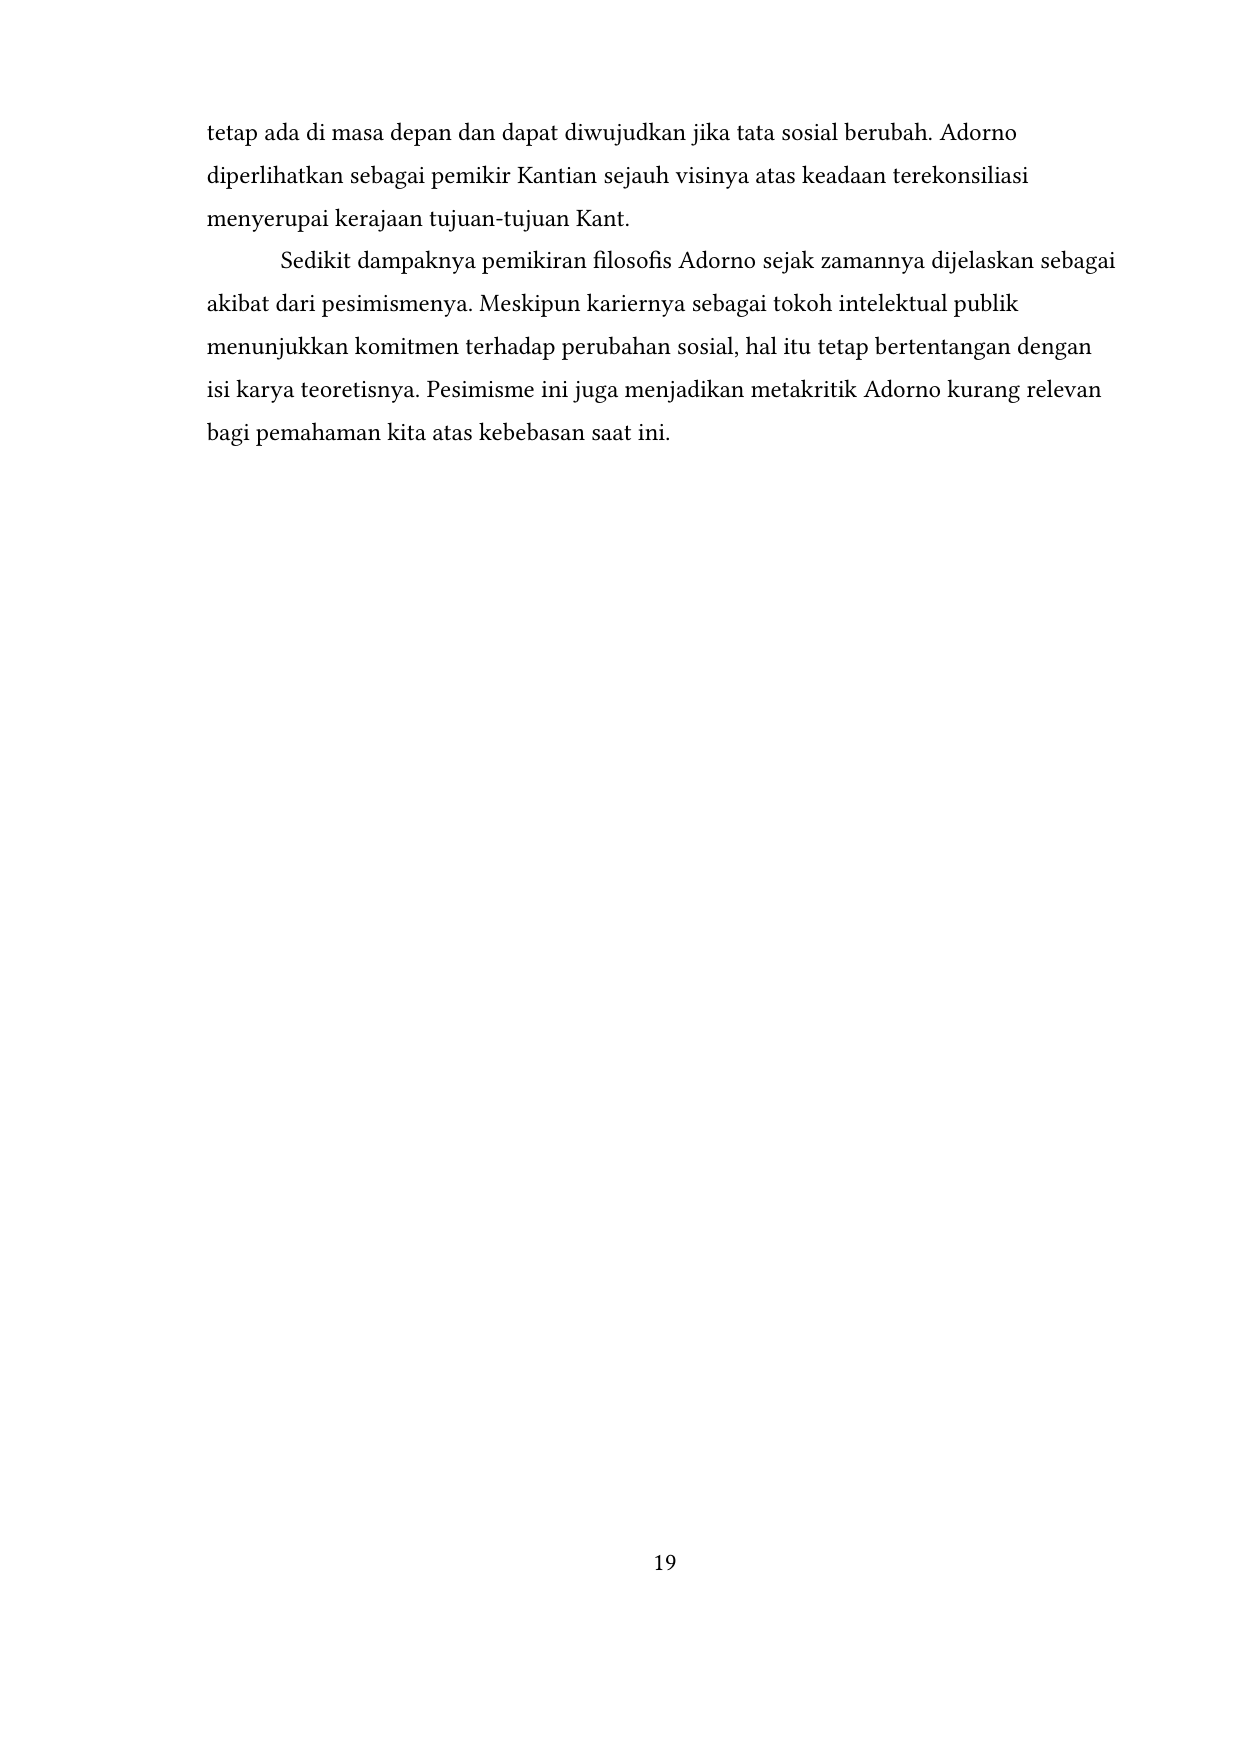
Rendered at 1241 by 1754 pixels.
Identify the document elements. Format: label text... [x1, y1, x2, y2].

text tetap ada di masa depan dan dapat diwujudkan jika tata sosial berubah. Adorno diperlihatkan sebagai pemikir Kantian sejauh visinya atas keadaan terekonsiliasi menyerupai kerajaan tujuan-tujuan Kant. [207, 118, 1122, 232]
text Sedikit dampaknya pemikiran filosofis Adorno sejak zamannya dijelaskan sebagai akibat dari pesimismenya. Meskipun kariernya sebagai tokoh intelektual publik menunjukkan komitmen terhadap perubahan sosial, hal itu tetap bertentangan dengan isi karya teoretisnya. Pesimisme ini juga menjadikan metakritik Adorno kurang relevan bagi pemahaman kita atas kebebasan saat ini. [207, 247, 1122, 446]
